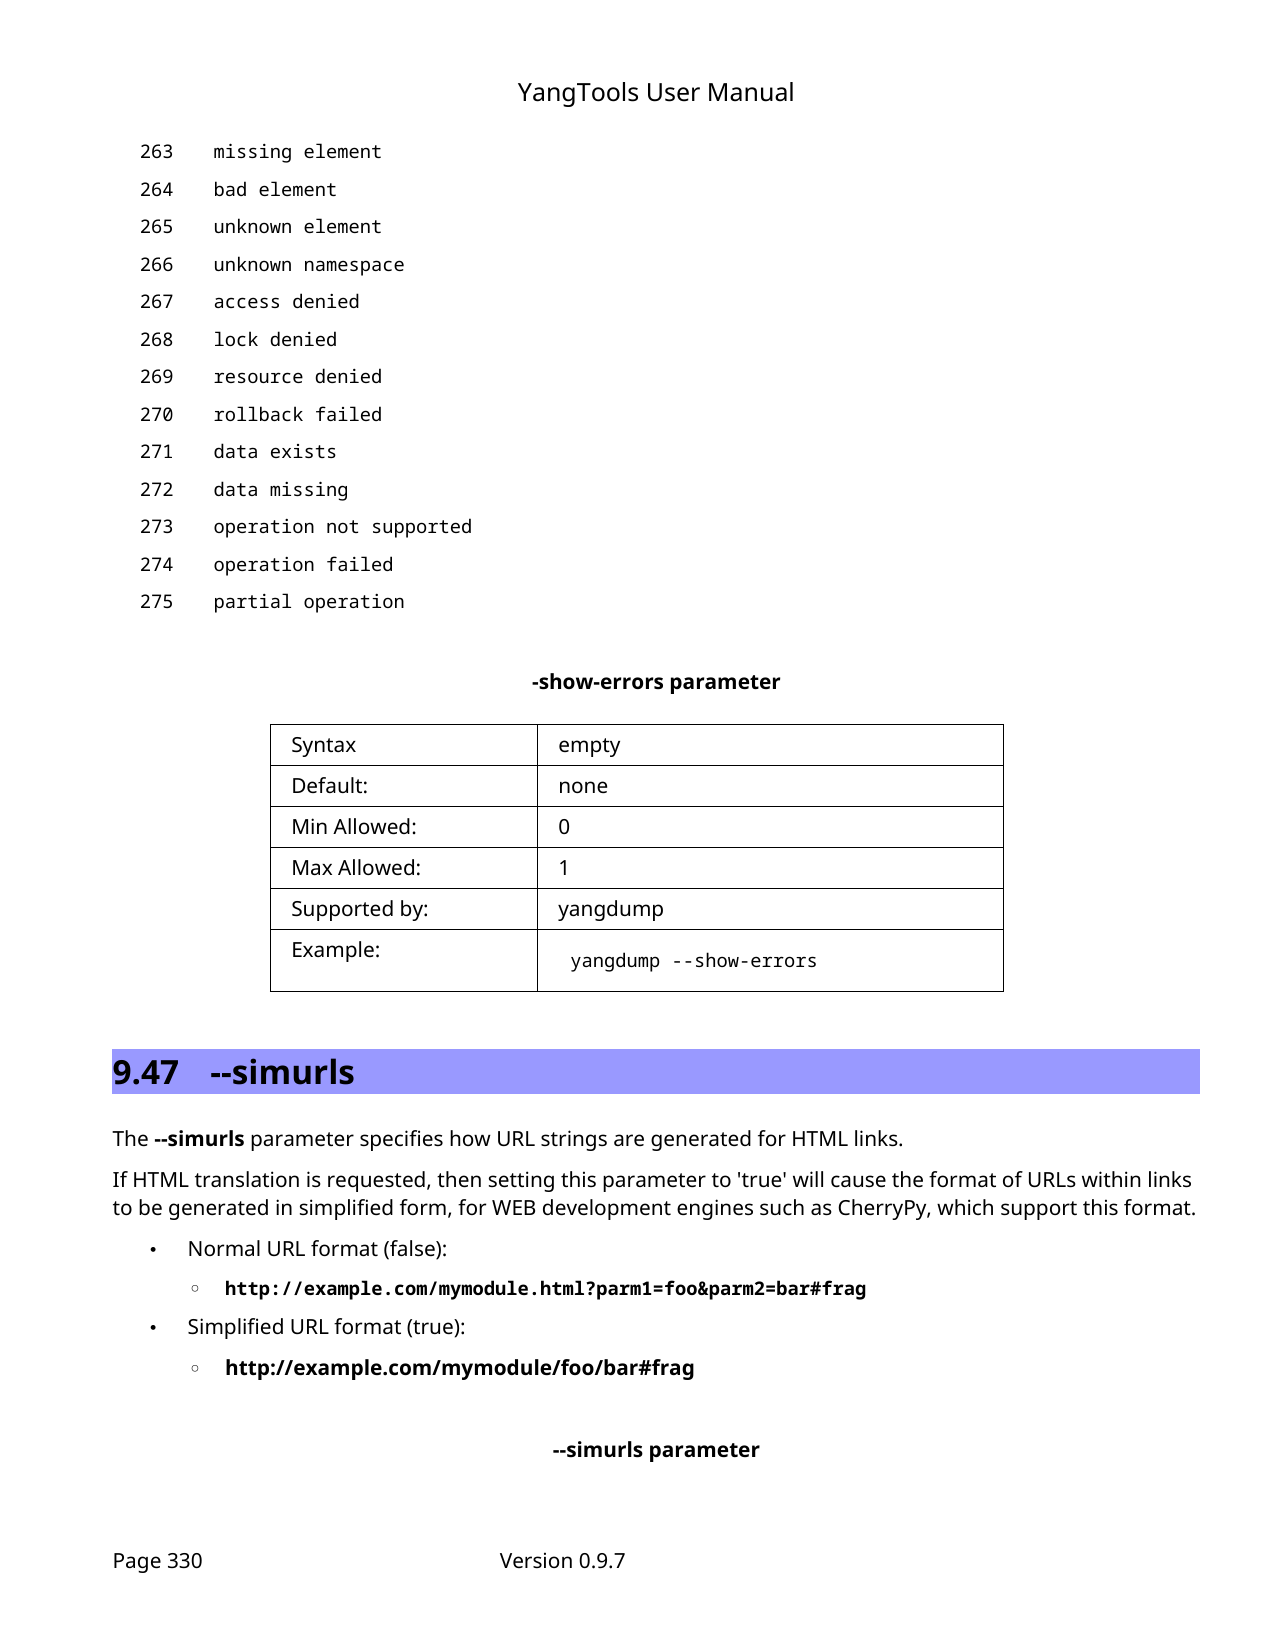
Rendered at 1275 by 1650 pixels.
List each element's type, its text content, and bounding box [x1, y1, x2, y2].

table_cell Max Allowed: [271, 848, 537, 888]
table_cell Supported by: [271, 889, 537, 928]
table_cell none [538, 766, 1003, 806]
table_cell yangdump [538, 889, 1003, 928]
text 268 lock denied [139, 326, 1200, 352]
table_header Syntax [271, 725, 537, 765]
subtitle --simurls parameter [127, 1435, 1185, 1464]
table_cell Example: [271, 930, 537, 991]
table_cell yangdump --show-errors [538, 930, 1003, 991]
text If HTML translation is requested, then setting this parameter to 'true' will cause the format of URLs within links to be generated in simplified form, for WEB development engines such as CherryPy, which support this format. [112, 1165, 1200, 1222]
table_header empty [538, 725, 1003, 765]
text 267 access denied [139, 288, 1200, 314]
list http://example.com/mymodule.html?parm1=foo&parm2=bar#frag [187, 1275, 1200, 1301]
text 266 unknown namespace [139, 251, 1200, 277]
text 269 resource denied [139, 363, 1200, 389]
text 271 data exists [139, 438, 1200, 464]
list http://example.com/mymodule/foo/bar#frag [187, 1353, 1200, 1382]
text 274 operation failed [139, 551, 1200, 577]
table_cell 1 [538, 848, 1003, 888]
text 263 missing element [139, 138, 1200, 164]
text 272 data missing [139, 476, 1200, 502]
text 270 rollback failed [139, 401, 1200, 427]
subtitle --simurls [112, 1049, 1200, 1094]
text 275 partial operation [139, 588, 1200, 614]
text The --simurls parameter specifies how URL strings are generated for HTML links. [112, 1124, 1200, 1152]
subtitle -show-errors parameter [127, 667, 1185, 695]
text 273 operation not supported [139, 513, 1200, 539]
table_cell 0 [538, 807, 1003, 847]
table_cell Default: [271, 766, 537, 806]
table_cell Min Allowed: [271, 807, 537, 847]
list Normal URL format (false): [150, 1234, 1200, 1262]
list Simplified URL format (true): [150, 1312, 1200, 1341]
text 265 unknown element [139, 213, 1200, 239]
text 264 bad element [139, 176, 1200, 202]
